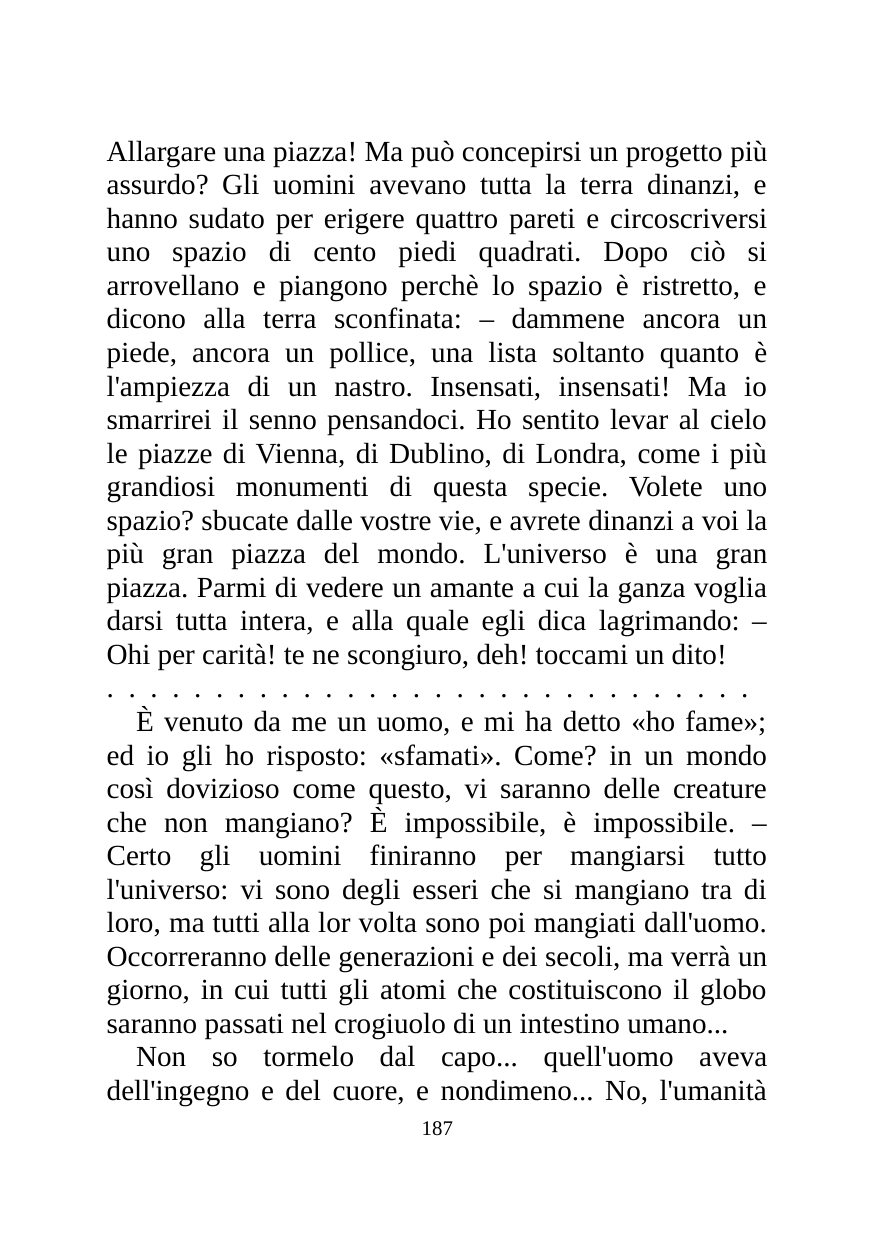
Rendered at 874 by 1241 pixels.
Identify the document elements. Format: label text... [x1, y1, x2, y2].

text Non so tormelo dal capo... quell'uomo aveva dell'ingegno e del cuore, e nondimeno... No, l'umanità [106, 1039, 768, 1107]
text . . . . . . . . . . . . . . . . . . . . . . . . . . . . . . [106, 671, 768, 704]
text È venuto da me un uomo, e mi ha detto «ho fame»; ed io gli ho risposto: «sfamati». Come? in un mondo così dovizioso come questo, vi saranno delle creature che non mangiano? È impossibile, è impossibile. – Certo gli uomini finiranno per mangiarsi tutto l'universo: vi sono degli esseri che si mangiano tra di loro, ma tutti alla lor volta sono poi mangiati dall'uomo. Occorreranno delle generazioni e dei secoli, ma verrà un giorno, in cui tutti gli atomi che costituiscono il globo saranno passati nel crogiuolo di un intestino umano... [106, 704, 768, 1039]
text Allargare una piazza! Ma può concepirsi un progetto più assurdo? Gli uomini avevano tutta la terra dinanzi, e hanno sudato per erigere quattro pareti e circoscriversi uno spazio di cento piedi quadrati. Dopo ciò si arrovellano e piangono perchè lo spazio è ristretto, e dicono alla terra sconfinata: – dammene ancora un piede, ancora un pollice, una lista soltanto quanto è l'ampiezza di un nastro. Insensati, insensati! Ma io smarrirei il senno pensandoci. Ho sentito levar al cielo le piazze di Vienna, di Dublino, di Londra, come i più grandiosi monumenti di questa specie. Volete uno spazio? sbucate dalle vostre vie, e avrete dinanzi a voi la più gran piazza del mondo. L'universo è una gran piazza. Parmi di vedere un amante a cui la ganza voglia darsi tutta intera, e alla quale egli dica lagrimando: – Ohi per carità! te ne scongiuro, deh! toccami un dito! [106, 134, 768, 671]
